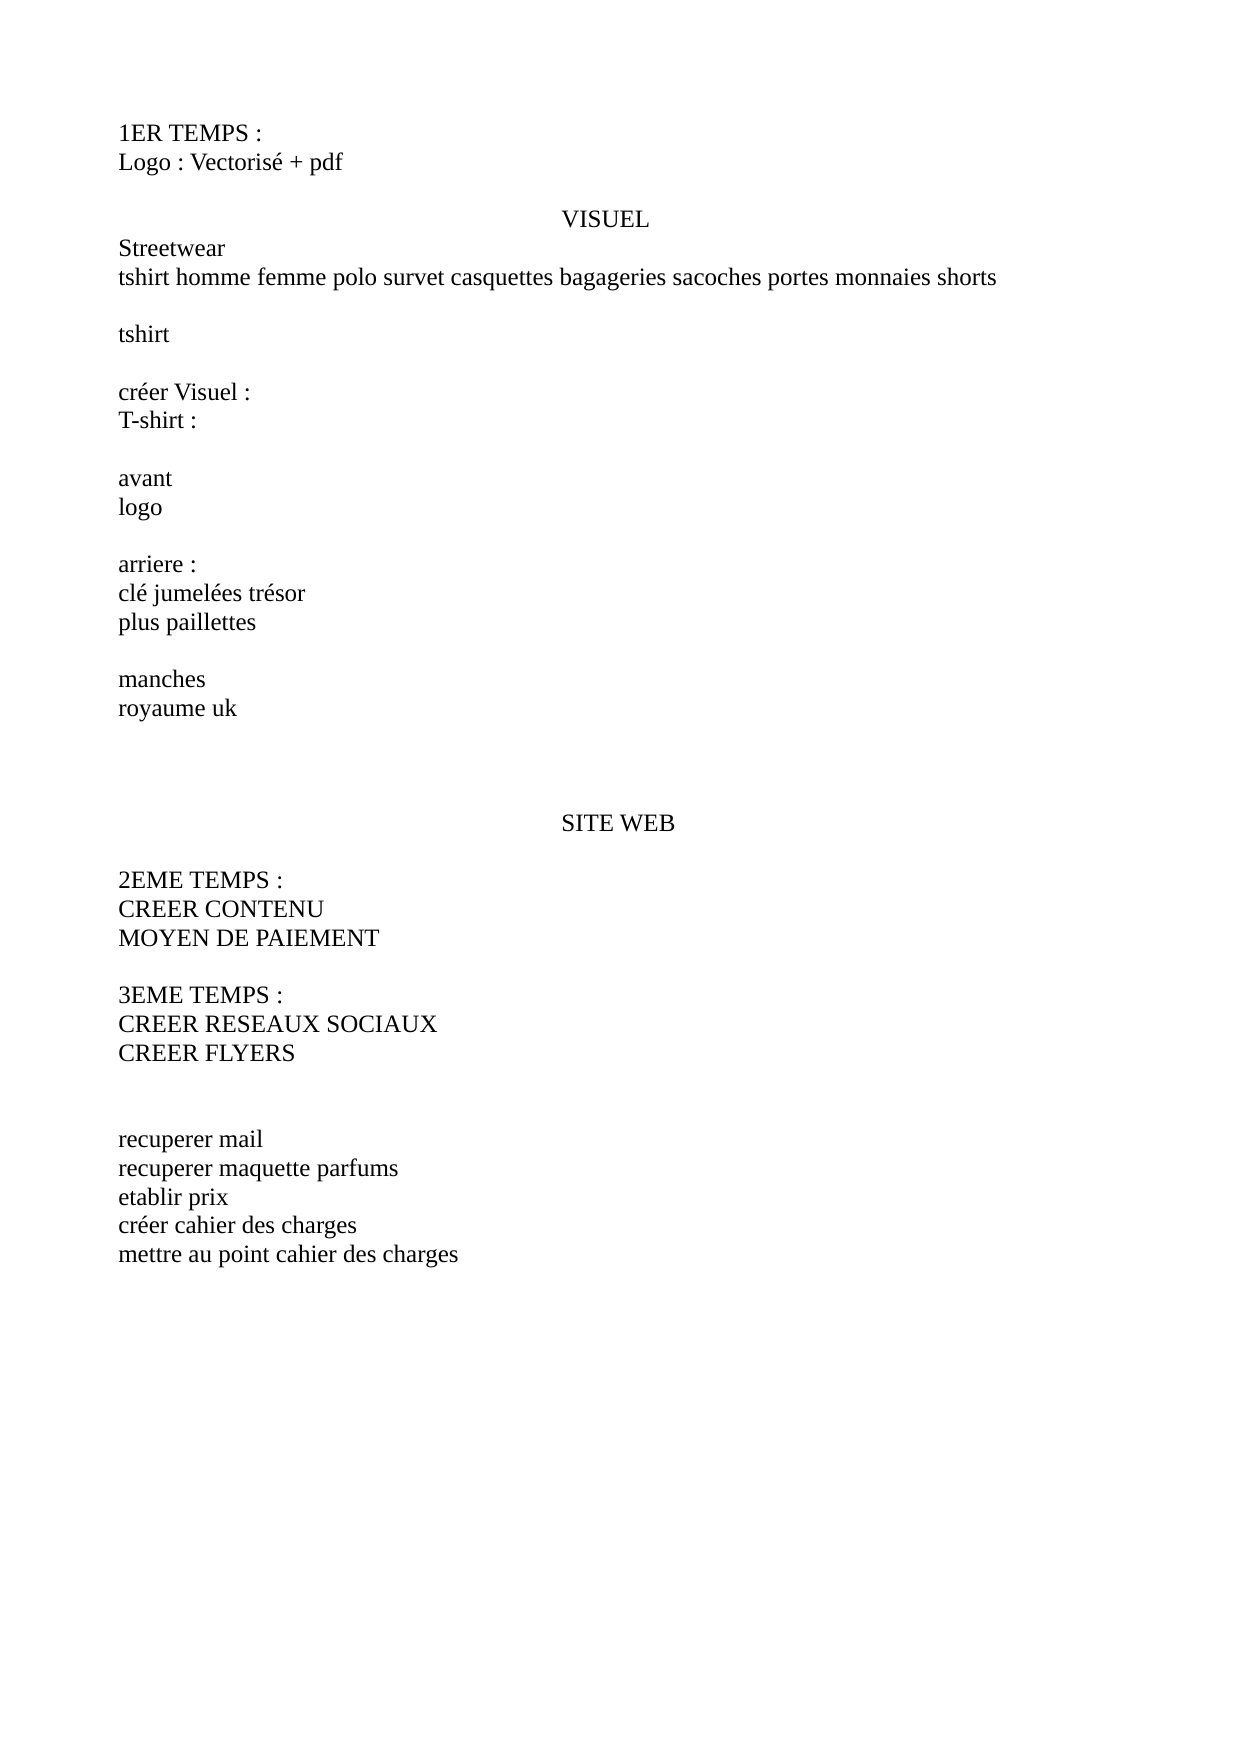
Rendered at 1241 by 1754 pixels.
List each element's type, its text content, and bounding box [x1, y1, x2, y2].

text plus paillettes [118, 607, 1122, 636]
text MOYEN DE PAIEMENT [118, 923, 1122, 952]
text royaume uk [118, 693, 1122, 722]
text logo [118, 492, 1122, 521]
text Streetwear [118, 233, 1122, 262]
text CREER CONTENU [118, 894, 1122, 923]
text recuperer maquette parfums [118, 1153, 1122, 1182]
text tshirt [118, 319, 1122, 348]
text manches [118, 664, 1122, 693]
text recuperer mail [118, 1124, 1122, 1153]
text etablir prix [118, 1182, 1122, 1211]
text créer Visuel : [118, 377, 1122, 406]
text VISUEL [118, 204, 1122, 233]
text clé jumelées trésor [118, 578, 1122, 607]
text créer cahier des charges [118, 1211, 1122, 1239]
text arriere : [118, 549, 1122, 578]
text avant [118, 463, 1122, 492]
text 3EME TEMPS : [118, 981, 1122, 1009]
text mettre au point cahier des charges [118, 1239, 1122, 1268]
text Logo : Vectorisé + pdf [118, 147, 1122, 176]
text CREER RESEAUX SOCIAUX [118, 1009, 1122, 1038]
text CREER FLYERS [118, 1038, 1122, 1067]
text 2EME TEMPS : [118, 866, 1122, 894]
text T-shirt : [118, 406, 1122, 434]
text 1ER TEMPS : [118, 118, 1122, 147]
text SITE WEB [118, 808, 1122, 837]
text tshirt homme femme polo survet casquettes bagageries sacoches portes monnaies shorts [118, 262, 1122, 291]
